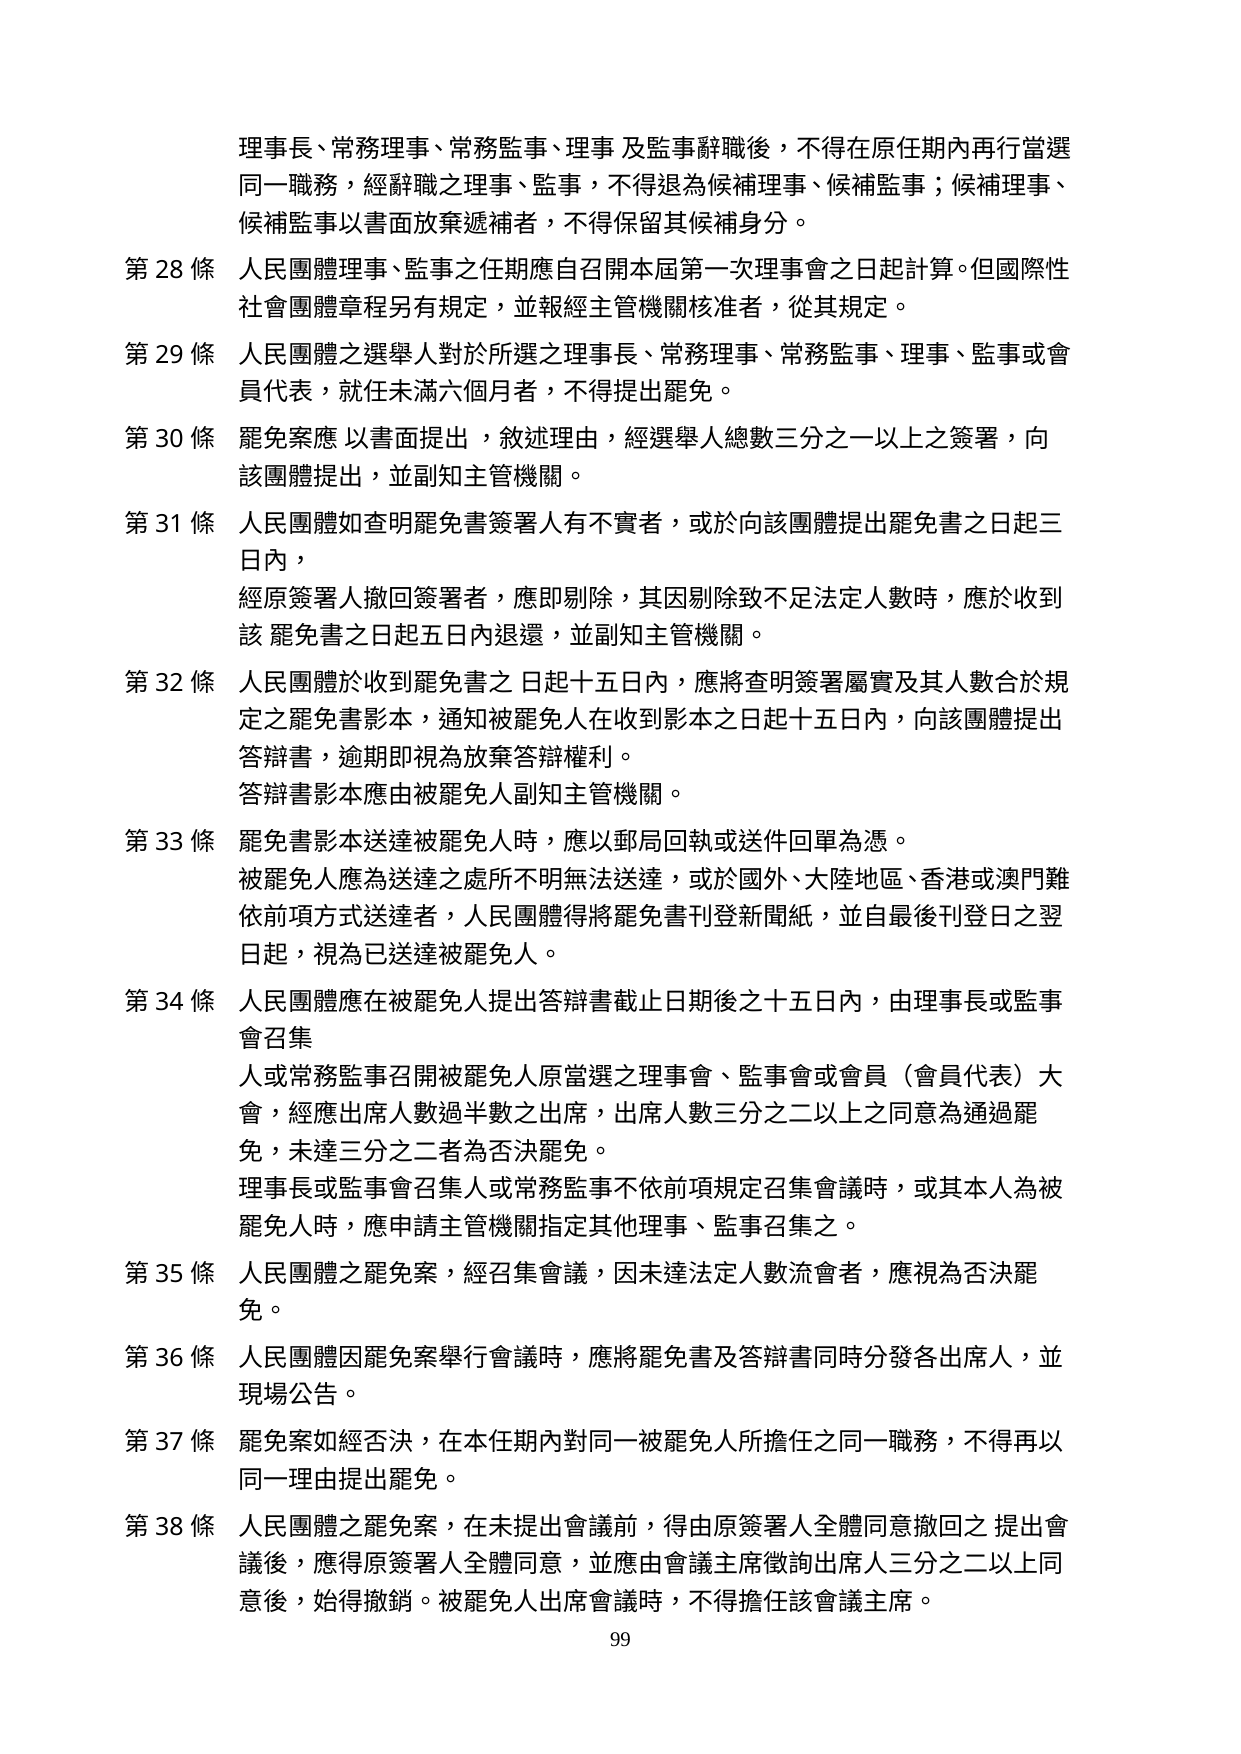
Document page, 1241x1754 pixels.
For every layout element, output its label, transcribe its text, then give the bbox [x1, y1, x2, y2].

table_cell 人民團體之罷免案，在未提出會議前，得由原簽署人全體同意撤回之 提出會議後，應得原簽署人全體同意，並應由會議主席徵詢出席人三分之二以上同意後，始得撤銷。被罷免人出席會議時，不得擔任該會議主席。 [234, 1501, 1075, 1623]
table_cell 人民團體如查明罷免書簽署人有不實者，或於向該團體提出罷免書之日起三日內， 經原簽署人撤回簽署者，應即剔除，其因剔除致不足法定人數時，應於收到該 罷免書之日起五日內退還，並副知主管機關。 [234, 498, 1075, 657]
table_cell 第 34 條 [120, 976, 234, 1248]
table_cell 罷免案應 以書面提出 ，敘述理由，經選舉人總數三分之一以上之簽署，向該團體提出，並副知主管機關。 [234, 414, 1075, 498]
table_cell 第 37 條 [120, 1417, 234, 1501]
table_cell 人民團體應在被罷免人提出答辯書截止日期後之十五日內，由理事長或監事會召集 人或常務監事召開被罷免人原當選之理事會、監事會或會員（會員代表）大會，經應出席人數過半數之出席，出席人數三分之二以上之同意為通過罷免，未達三分之二者為否決罷免。 理事長或監事會召集人或常務監事不依前項規定召集會議時，或其本人為被罷免人時，應申請主管機關指定其他理事、監事召集之。 [234, 976, 1075, 1248]
table_cell 第 30 條 [120, 414, 234, 498]
table_cell 第 28 條 [120, 245, 234, 329]
table_cell 人民團體於收到罷免書之 日起十五日內，應將查明簽署屬實及其人數合於規定之罷免書影本，通知被罷免人在收到影本之日起十五日內，向該團體提出答辯書，逾期即視為放棄答辯權利。 答辯書影本應由被罷免人副知主管機關。 [234, 657, 1075, 817]
table_cell 理事長、常務理事、常務監事、理事 及監事辭職後，不得在原任期內再行當選同一職務，經辭職之理事、監事，不得退為候補理事、候補監事；候補理事、候補監事以書面放棄遞補者，不得保留其候補身分。 [234, 123, 1075, 245]
table_cell 人民團體之罷免案，經召集會議，因未達法定人數流會者，應視為否決罷免。 [234, 1248, 1075, 1332]
table_cell 第 31 條 [120, 498, 234, 657]
table_cell 第 38 條 [120, 1501, 234, 1623]
table_cell 人民團體理事、監事之任期應自召開本屆第一次理事會之日起計算。但國際性社會團體章程另有規定，並報經主管機關核准者，從其規定。 [234, 245, 1075, 329]
table_cell 第 36 條 [120, 1332, 234, 1417]
table_cell 第 29 條 [120, 329, 234, 413]
table_cell 第 33 條 [120, 817, 234, 976]
table_cell 第 35 條 [120, 1248, 234, 1332]
table_cell 第 32 條 [120, 657, 234, 817]
table_cell 人民團體之選舉人對於所選之理事長、常務理事、常務監事、理事、監事或會員代表，就任未滿六個月者，不得提出罷免。 [234, 329, 1075, 413]
table_cell 罷免書影本送達被罷免人時，應以郵局回執或送件回單為憑。 被罷免人應為送達之處所不明無法送達，或於國外、大陸地區、香港或澳門難依前項方式送達者，人民團體得將罷免書刊登新聞紙，並自最後刊登日之翌日起，視為已送達被罷免人。 [234, 817, 1075, 976]
table_cell [120, 123, 234, 245]
table_cell 罷免案如經否決，在本任期內對同一被罷免人所擔任之同一職務，不得再以同一理由提出罷免。 [234, 1417, 1075, 1501]
table_cell 人民團體因罷免案舉行會議時，應將罷免書及答辯書同時分發各出席人，並 現場公告。 [234, 1332, 1075, 1417]
